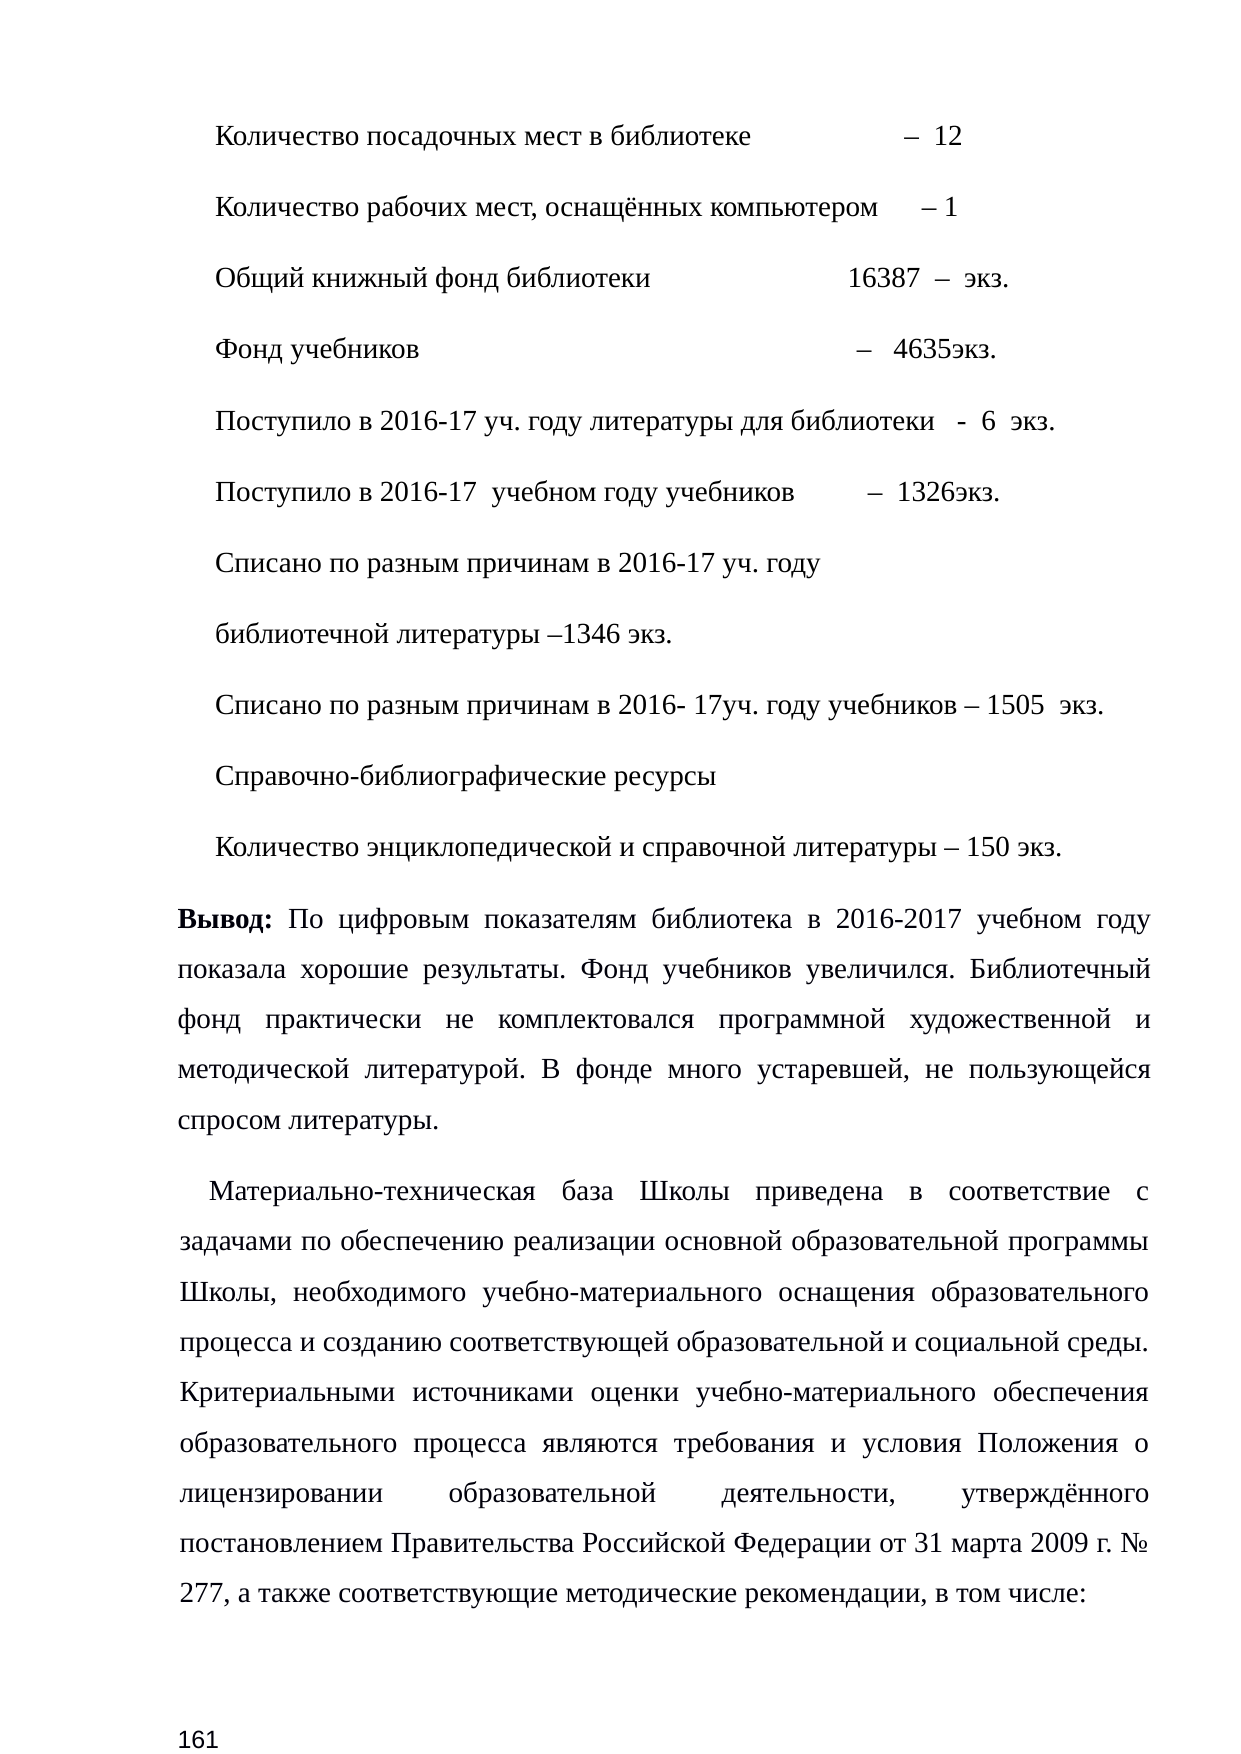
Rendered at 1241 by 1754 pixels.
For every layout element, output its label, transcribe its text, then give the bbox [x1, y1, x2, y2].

text Общий книжный фонд библиотеки 16387 – экз. [215, 260, 1152, 294]
text Фонд учебников – 4635экз. [215, 332, 1152, 365]
text Списано по разным причинам в 2016- 17уч. году учебников – 1505 экз. [215, 687, 1152, 721]
text Количество рабочих мест, оснащённых компьютером – 1 [215, 189, 1152, 223]
text Количество посадочных мест в библиотеке – 12 [215, 118, 1152, 152]
text Вывод: По цифровым показателям библиотека в 2016-2017 учебном году показала хорошие результаты. Фонд учебников увеличился. Библиотечный фонд практически не комплектовался программной художественной и методической литературой. В фонде много устаревшей, не пользующейся спросом литературы. [177, 901, 1152, 1136]
text Списано по разным причинам в 2016-17 уч. году [215, 545, 1152, 578]
text Справочно-библиографические ресурсы [215, 758, 1152, 792]
text Материально-техническая база Школы приведена в соответствие с задачами по обеспечению реализации основной образовательной программы Школы, необходимого учебно-материального оснащения образовательного процесса и созданию соответствующей образовательной и социальной среды. Критериальными источниками оценки учебно-материального обеспечения образовательного процесса являются требования и условия Положения о лицензировании образовательной деятельности, утверждённого постановлением Правительства Российской Федерации от 31 марта 2009 г. № 277, а также соответствующие методические рекомендации, в том числе: [179, 1173, 1149, 1609]
text Количество энциклопедической и справочной литературы – 150 экз. [215, 829, 1152, 863]
text Поступило в 2016-17 уч. году литературы для библиотеки - 6 экз. [215, 403, 1152, 436]
text библиотечной литературы –1346 экз. [215, 616, 1152, 650]
text Поступило в 2016-17 учебном году учебников – 1326экз. [215, 474, 1152, 507]
